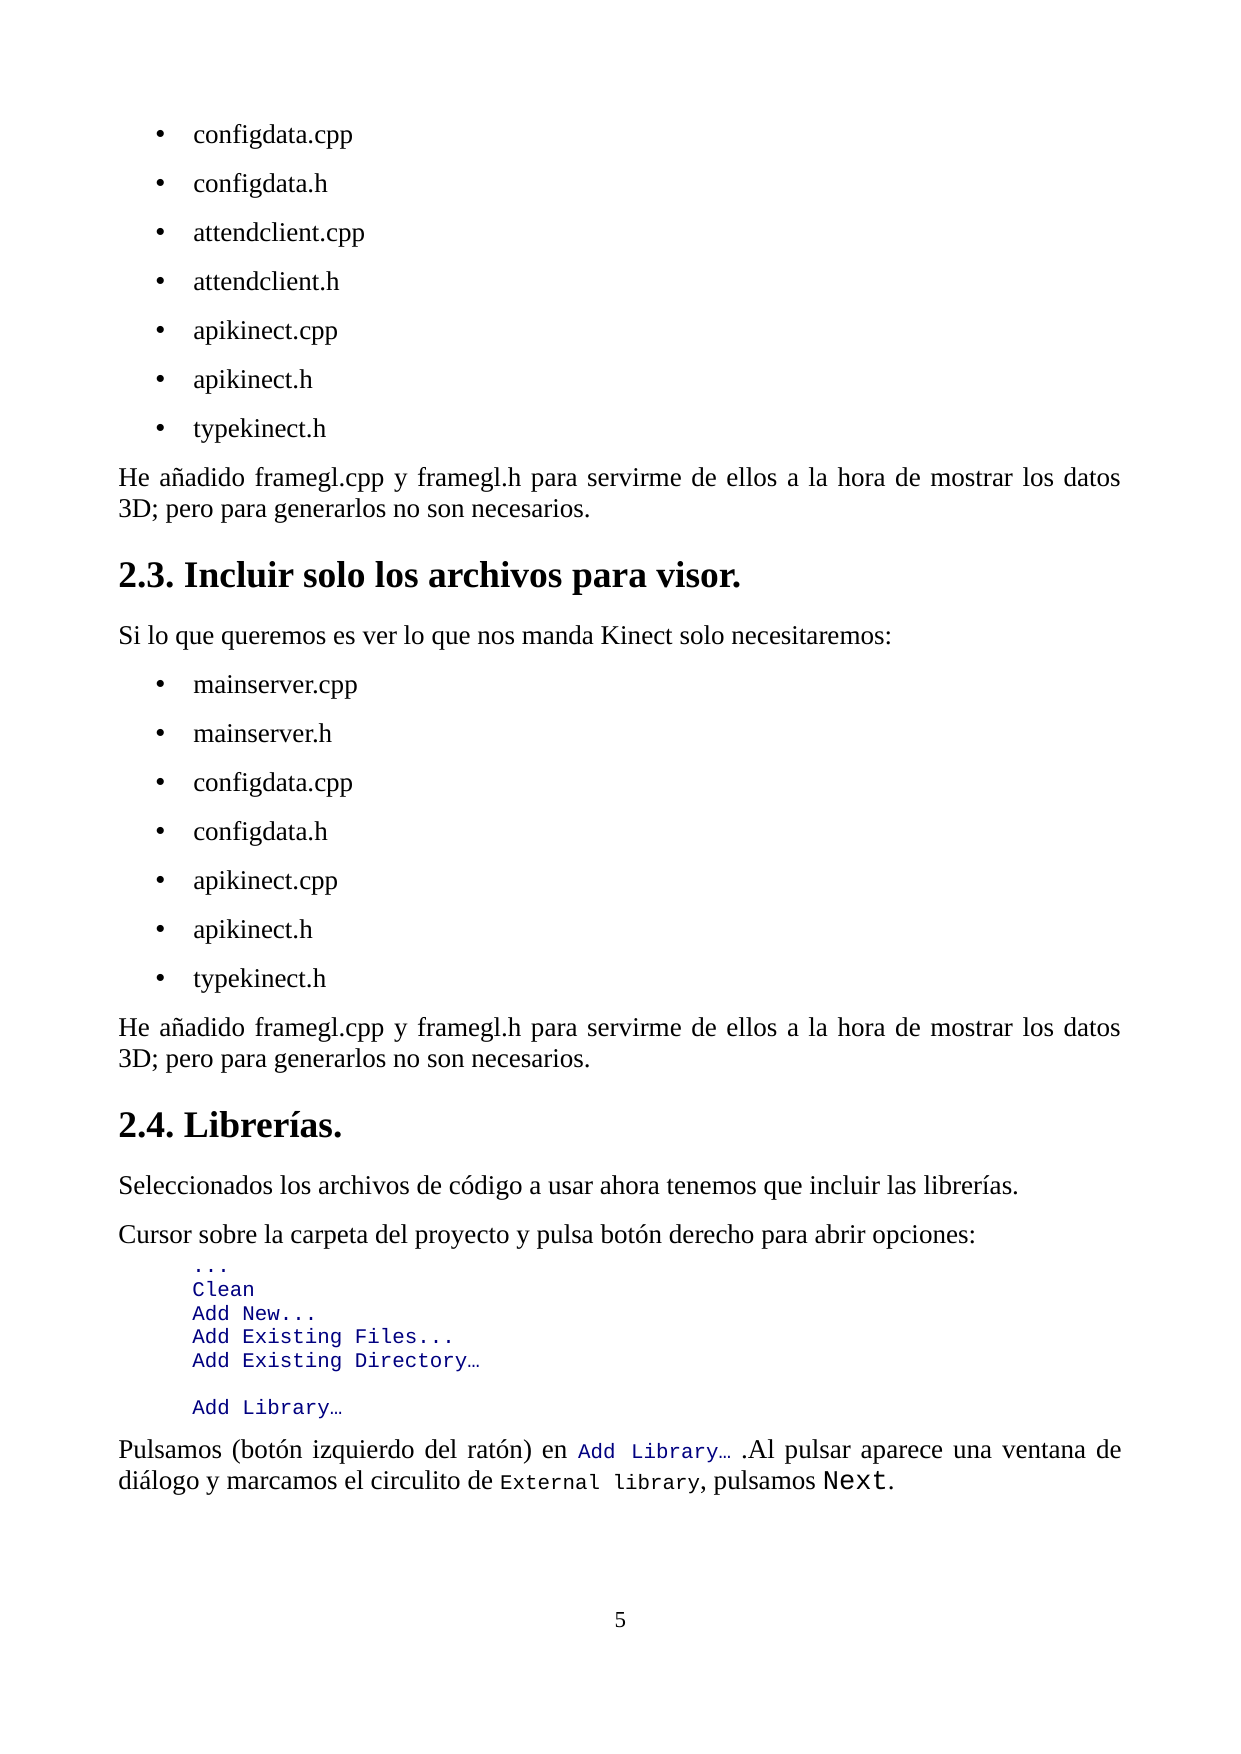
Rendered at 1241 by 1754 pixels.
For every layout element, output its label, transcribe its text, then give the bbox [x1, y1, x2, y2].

list configdata.h [156, 167, 1122, 198]
text Cursor sobre la carpeta del proyecto y pulsa botón derecho para abrir opciones: [118, 1218, 1122, 1249]
list mainserver.h [156, 717, 1122, 748]
list configdata.h [156, 815, 1122, 846]
text He añadido framegl.cpp y framegl.h para servirme de ellos a la hora de mostrar los datos 3D; pero para generarlos no son necesarios. [118, 461, 1122, 523]
list apikinect.cpp [156, 314, 1122, 345]
text Add Existing Files... [118, 1326, 1122, 1350]
text Add New... [118, 1303, 1122, 1326]
text 2.4. Librerías. [118, 1103, 1122, 1146]
text Seleccionados los archivos de código a usar ahora tenemos que incluir las librerías. [118, 1169, 1122, 1201]
text He añadido framegl.cpp y framegl.h para servirme de ellos a la hora de mostrar los datos 3D; pero para generarlos no son necesarios. [118, 1011, 1122, 1073]
text 2.3. Incluir solo los archivos para visor. [118, 553, 1122, 596]
text Si lo que queremos es ver lo que nos manda Kinect solo necesitaremos: [118, 619, 1122, 651]
list mainserver.cpp [156, 668, 1122, 699]
list apikinect.cpp [156, 864, 1122, 895]
list attendclient.cpp [156, 216, 1122, 247]
list attendclient.h [156, 265, 1122, 296]
list apikinect.h [156, 363, 1122, 394]
text Pulsamos (botón izquierdo del ratón) en Add Library… .Al pulsar aparece una ventana de diálogo y marcamos el circulito de External library, pulsamos Next. [118, 1433, 1122, 1498]
list configdata.cpp [156, 118, 1122, 149]
text ... [118, 1255, 1122, 1279]
list typekinect.h [156, 962, 1122, 993]
list configdata.cpp [156, 766, 1122, 797]
text Add Existing Directory… [118, 1350, 1122, 1374]
list typekinect.h [156, 412, 1122, 443]
text Add Library… [118, 1397, 1122, 1421]
text Clean [118, 1279, 1122, 1303]
list apikinect.h [156, 913, 1122, 944]
